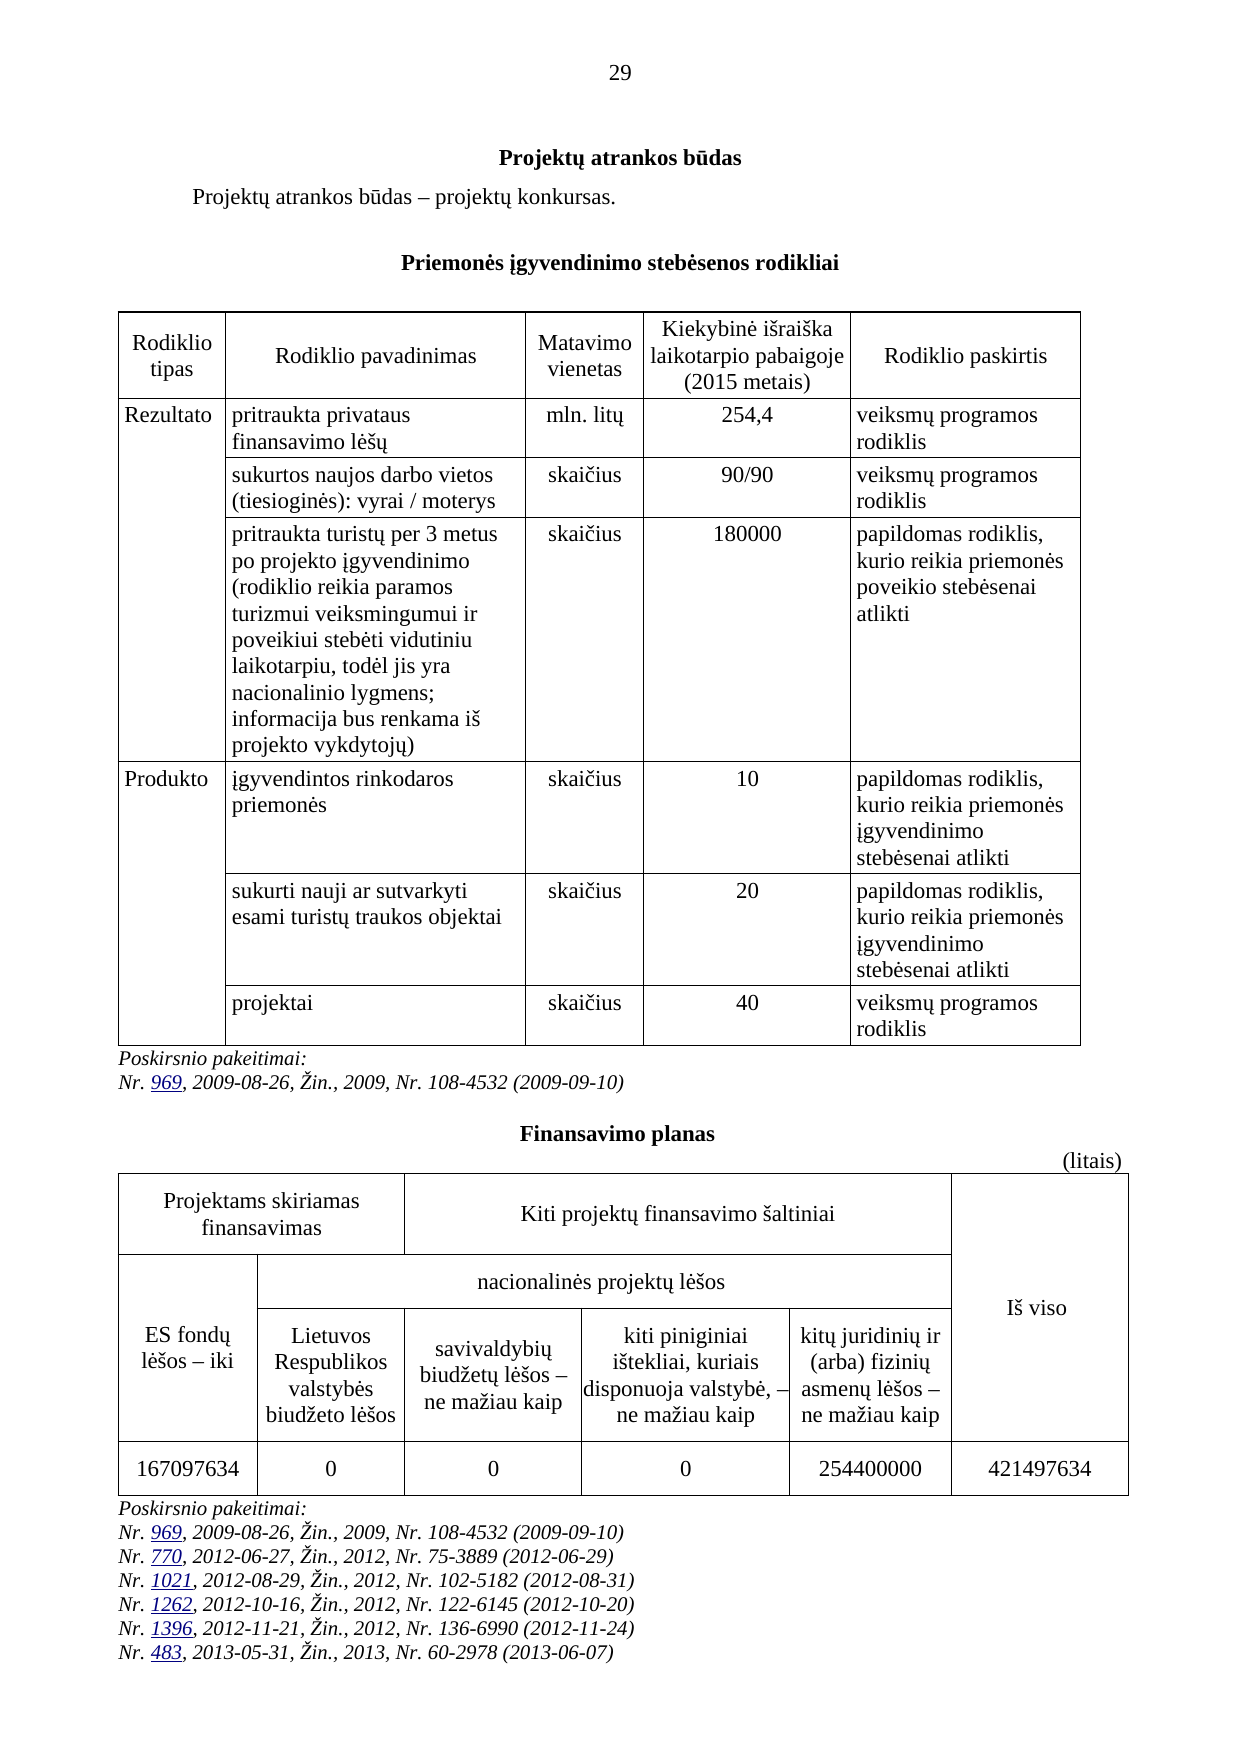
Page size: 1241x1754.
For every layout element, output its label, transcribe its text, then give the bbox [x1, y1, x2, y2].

text Nr. 969, 2009-08-26, Žin., 2009, Nr. 108-4532 (2009-09-10) [118, 1070, 1122, 1094]
table_cell 167097634 [119, 1442, 257, 1495]
table_header Kiti projektų finansavimo šaltiniai [405, 1174, 951, 1253]
table_cell 0 [405, 1442, 581, 1495]
table_cell įgyvendintos rinkodaros priemonės [226, 762, 525, 873]
text Poskirsnio pakeitimai: [118, 1046, 1122, 1070]
table_header Rodiklio paskirtis [851, 313, 1080, 397]
table_cell papildomas rodiklis, kurio reikia priemonės įgyvendinimo stebėsenai atlikti [851, 874, 1080, 985]
table_cell 40 [644, 986, 850, 1045]
table_cell pritraukta privataus finansavimo lėšų [226, 399, 525, 457]
text Poskirsnio pakeitimai: [118, 1496, 1122, 1520]
table_cell nacionalinės projektų lėšos [258, 1255, 951, 1307]
text Finansavimo planas [118, 1120, 1122, 1147]
table_cell skaičius [526, 518, 643, 761]
table_cell skaičius [526, 874, 643, 985]
table_cell pritraukta turistų per 3 metus po projekto įgyvendinimo (rodiklio reikia paramos turizmui veiksmingumui ir poveikiui stebėti vidutiniu laikotarpiu, todėl jis yra nacionalinio lygmens; informacija bus renkama iš projekto vykdytojų) [226, 518, 525, 761]
table_cell 421497634 [952, 1442, 1128, 1495]
table_header Projektams skiriamas finansavimas [119, 1174, 404, 1253]
table_cell sukurtos naujos darbo vietos (tiesioginės): vyrai / moterys [226, 458, 525, 517]
table_cell 254,4 [644, 399, 850, 457]
table_cell Lietuvos Respublikos valstybės biudžeto lėšos [258, 1309, 404, 1441]
text Nr. 969, 2009-08-26, Žin., 2009, Nr. 108-4532 (2009-09-10) [118, 1520, 1122, 1544]
table_cell 254400000 [790, 1442, 951, 1495]
table_cell skaičius [526, 986, 643, 1045]
text Nr. 1262, 2012-10-16, Žin., 2012, Nr. 122-6145 (2012-10-20) [118, 1592, 1122, 1616]
text Nr. 1396, 2012-11-21, Žin., 2012, Nr. 136-6990 (2012-11-24) [118, 1616, 1122, 1640]
table_header Rodiklio tipas [119, 313, 225, 397]
table_cell kiti piniginiai ištekliai, kuriais disponuoja valstybė, – ne mažiau kaip [582, 1309, 789, 1441]
table_cell 0 [582, 1442, 789, 1495]
text Projektų atrankos būdas [118, 144, 1122, 171]
text Nr. 483, 2013-05-31, Žin., 2013, Nr. 60-2978 (2013-06-07) [118, 1640, 1122, 1664]
text Nr. 1021, 2012-08-29, Žin., 2012, Nr. 102-5182 (2012-08-31) [118, 1568, 1122, 1592]
table_cell veiksmų programos rodiklis [851, 399, 1080, 457]
table_cell 180000 [644, 518, 850, 761]
text Nr. 770, 2012-06-27, Žin., 2012, Nr. 75-3889 (2012-06-29) [118, 1544, 1122, 1568]
table_cell projektai [226, 986, 525, 1045]
table_header Rodiklio pavadinimas [226, 313, 525, 397]
table_cell ES fondų lėšos – iki [119, 1255, 257, 1441]
table_cell veiksmų programos rodiklis [851, 458, 1080, 517]
table_cell veiksmų programos rodiklis [851, 986, 1080, 1045]
table_cell Produkto [119, 762, 225, 1045]
table_cell papildomas rodiklis, kurio reikia priemonės poveikio stebėsenai atlikti [851, 518, 1080, 761]
text (litais) [156, 1147, 1122, 1173]
table_cell savivaldybių biudžetų lėšos – ne mažiau kaip [405, 1309, 581, 1441]
table_cell 10 [644, 762, 850, 873]
table_cell skaičius [526, 762, 643, 873]
table_cell sukurti nauji ar sutvarkyti esami turistų traukos objektai [226, 874, 525, 985]
table_header Kiekybinė išraiška laikotarpio pabaigoje (2015 metais) [644, 313, 850, 397]
table_cell papildomas rodiklis, kurio reikia priemonės įgyvendinimo stebėsenai atlikti [851, 762, 1080, 873]
table_header Iš viso [952, 1174, 1128, 1441]
table_cell skaičius [526, 458, 643, 517]
table_header Matavimo vienetas [526, 313, 643, 397]
text Projektų atrankos būdas – projektų konkursas. [118, 183, 1122, 210]
table_cell kitų juridinių ir (arba) fizinių asmenų lėšos – ne mažiau kaip [790, 1309, 951, 1441]
table_cell 0 [258, 1442, 404, 1495]
table_cell 90/90 [644, 458, 850, 517]
table_cell mln. litų [526, 399, 643, 457]
text Priemonės įgyvendinimo stebėsenos rodikliai [118, 248, 1122, 275]
table_cell 20 [644, 874, 850, 985]
table_cell Rezultato [119, 399, 225, 761]
